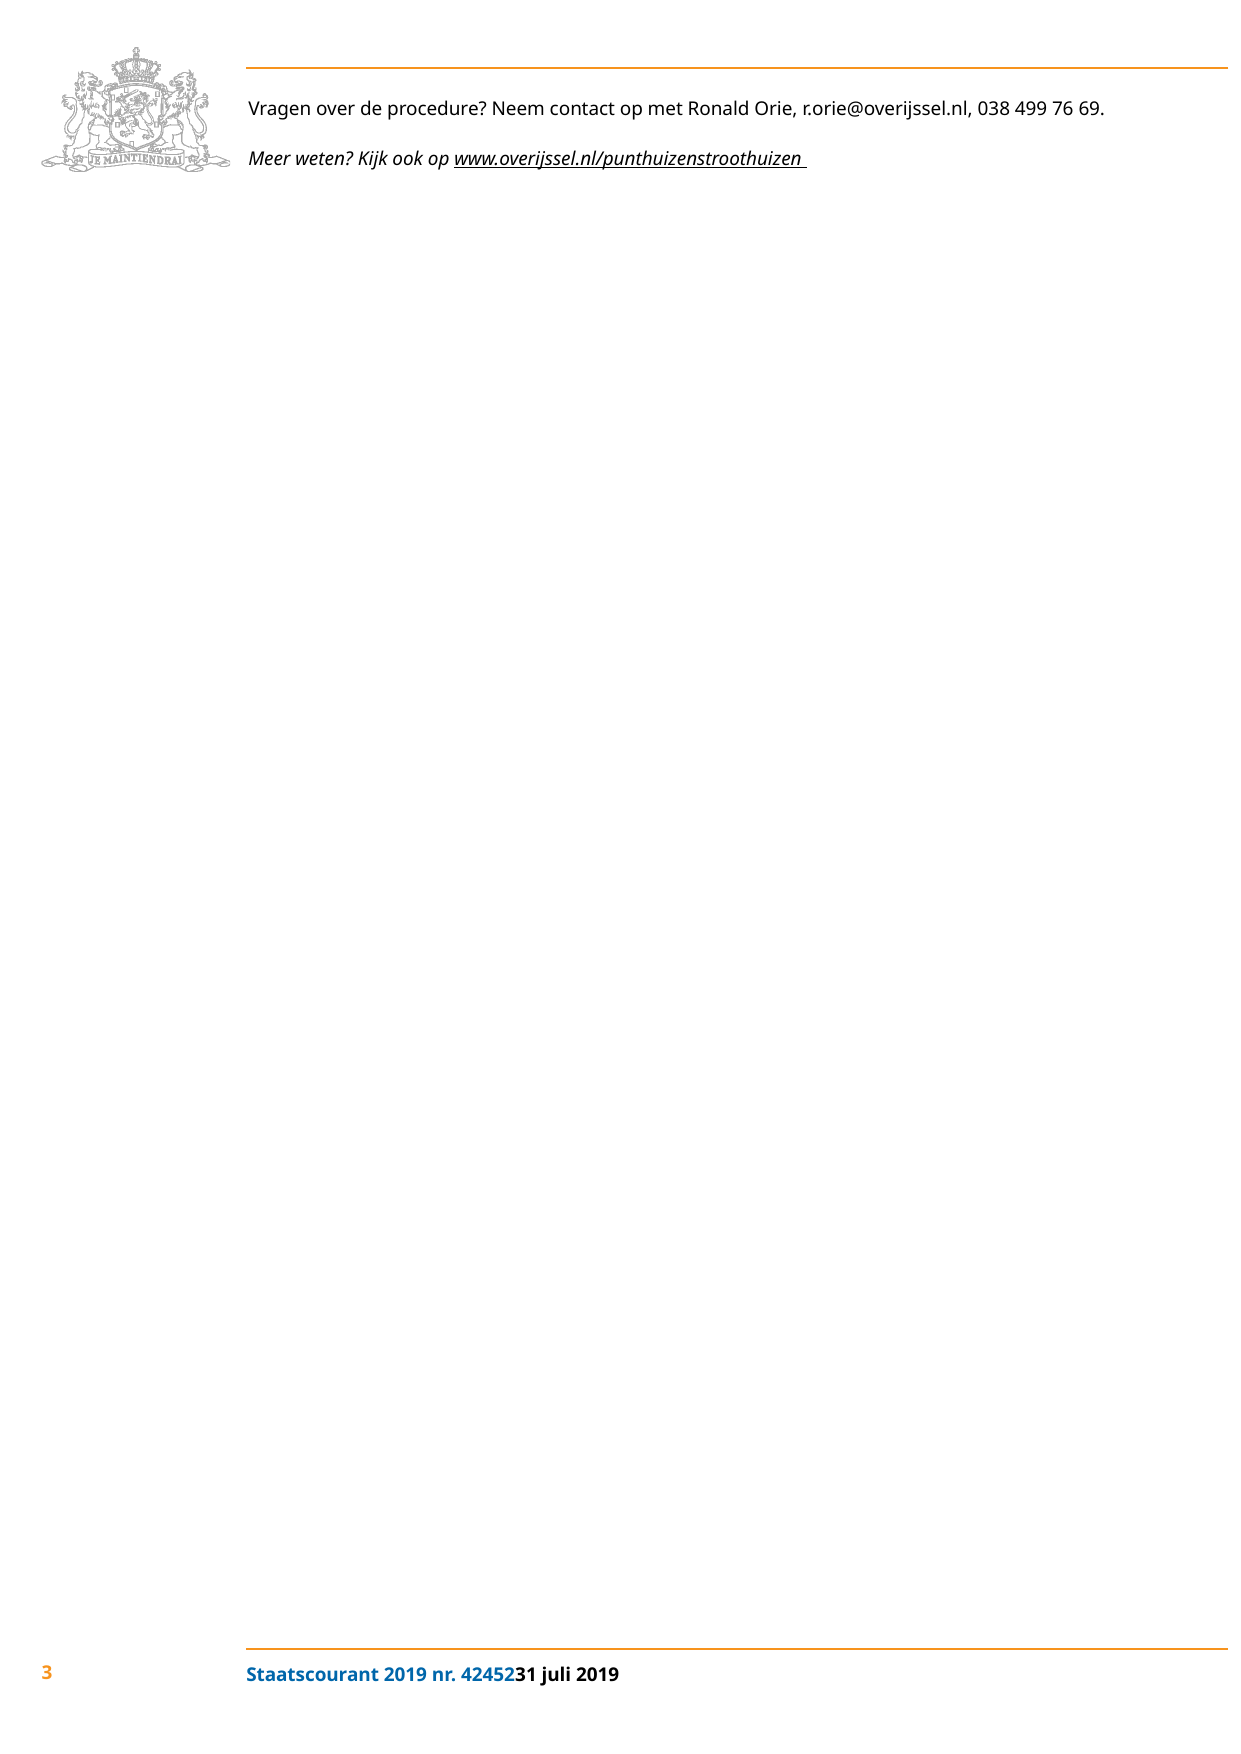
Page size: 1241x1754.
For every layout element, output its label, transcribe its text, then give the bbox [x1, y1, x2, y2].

text Meer weten? Kijk ook op www.overijssel.nl/punthuizenstroothuizen [248, 145, 1152, 171]
text Vragen over de procedure? Neem contact op met Ronald Orie, r.orie@overijssel.nl, 038 499 76 69. [248, 95, 1152, 121]
picture [41, 47, 231, 172]
